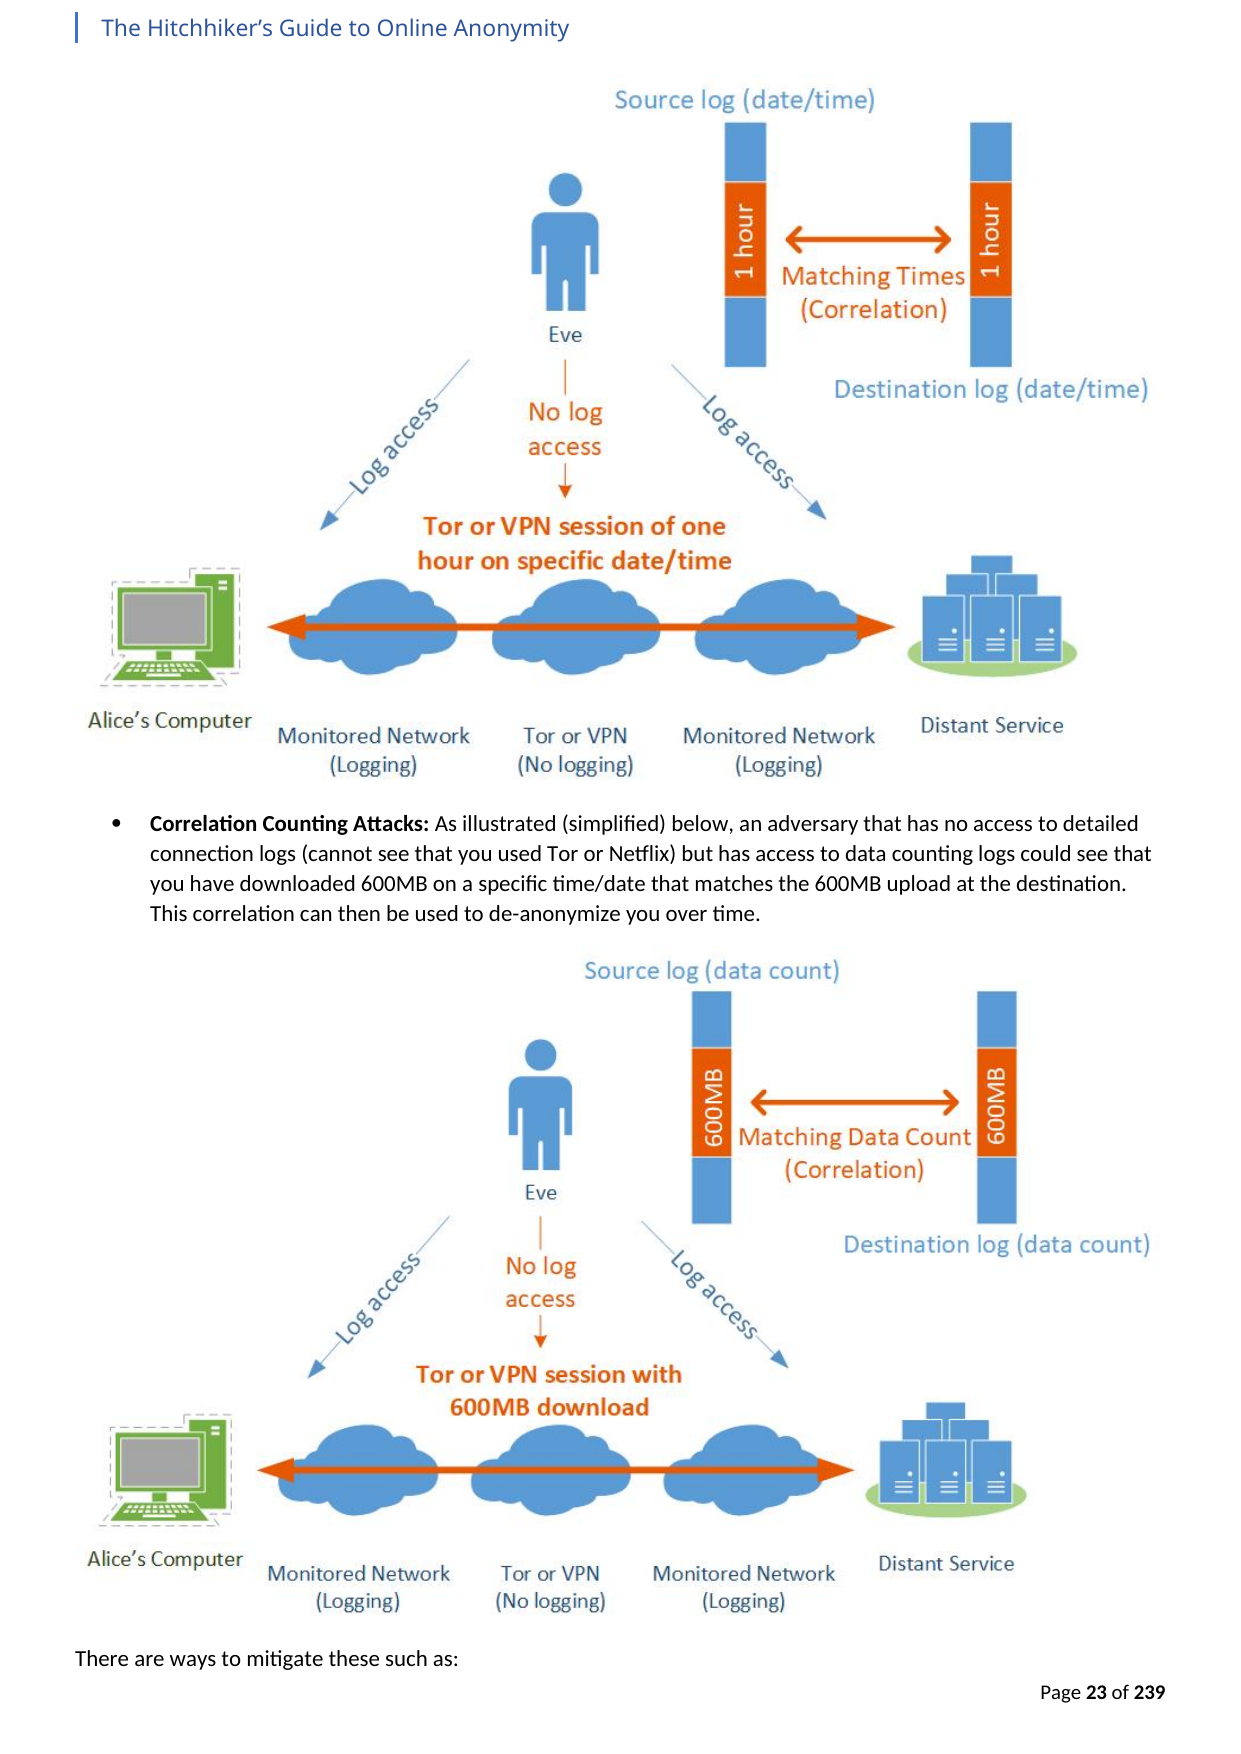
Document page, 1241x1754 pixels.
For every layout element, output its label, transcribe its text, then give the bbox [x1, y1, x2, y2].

text There are ways to mitigate these such as: [75, 1644, 1165, 1672]
picture [75, 74, 1164, 791]
picture [75, 945, 1165, 1626]
list Correlation Counting Attacks: As illustrated (simplified) below, an adversary that has no access to detailed connection logs (cannot see that you used Tor or Netflix) but has access to data counting logs could see that you have downloaded 600MB on a specific time/date that matches the 600MB upload at the destination. This correlation can then be used to de-anonymize you over time. [112, 809, 1165, 927]
